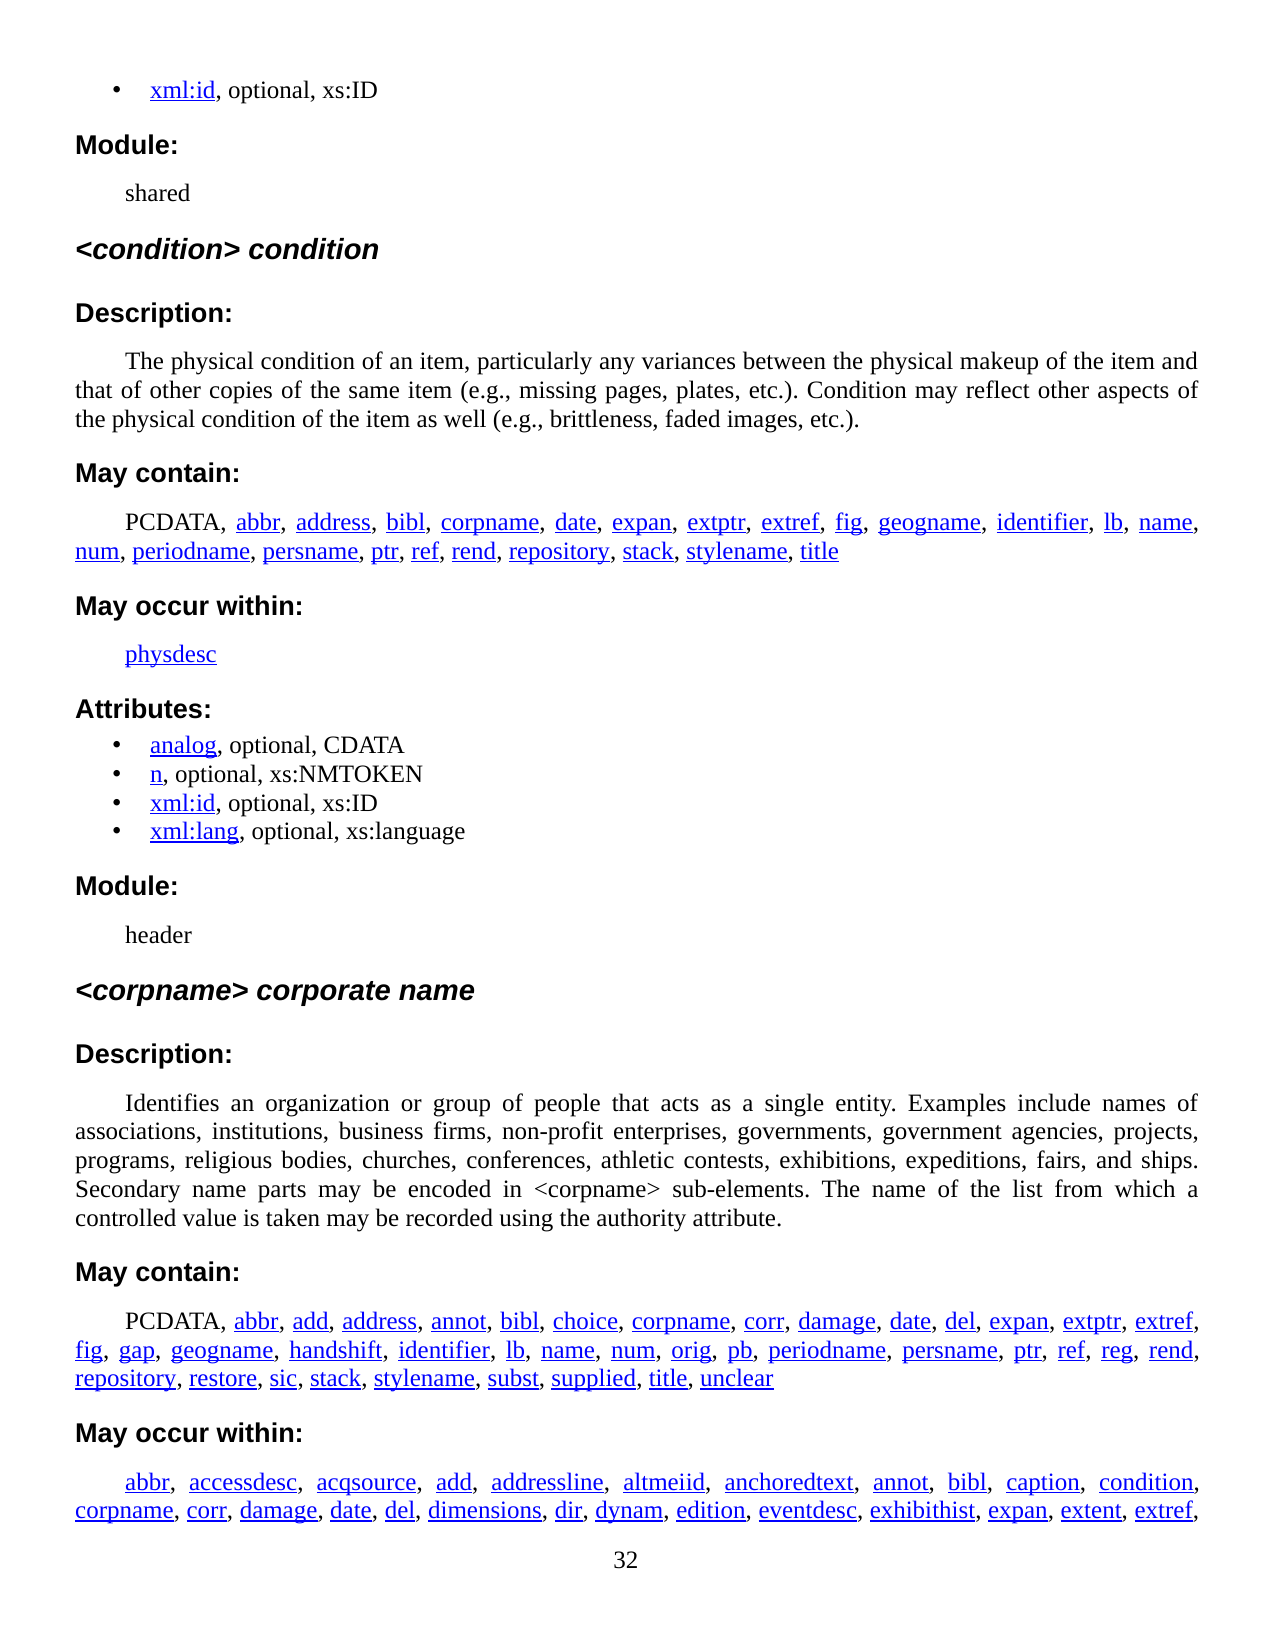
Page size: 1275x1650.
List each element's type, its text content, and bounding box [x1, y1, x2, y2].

text PCDATA, abbr, add, address, annot, bibl, choice, corpname, corr, damage, date, del, expan, extptr, extref, fig, gap, geogname, handshift, identifier, lb, name, num, orig, pb, periodname, persname, ptr, ref, reg, rend, repository, restore, sic, stack, stylename, subst, supplied, title, unclear [75, 1306, 1200, 1392]
subtitle May contain: [75, 457, 1200, 489]
list xml:id, optional, xs:ID [112, 788, 1200, 816]
text The physical condition of an item, particularly any variances between the physical makeup of the item and that of other copies of the same item (e.g., missing pages, plates, etc.). Condition may reflect other aspects of the physical condition of the item as well (e.g., brittleness, faded images, etc.). [75, 346, 1200, 432]
text abbr, accessdesc, acqsource, add, addressline, altmeiid, anchoredtext, annot, bibl, caption, condition, corpname, corr, damage, date, del, dimensions, dir, dynam, edition, eventdesc, exhibithist, expan, extent, extref, [75, 1467, 1200, 1524]
subtitle May occur within: [75, 589, 1200, 621]
subtitle Description: [75, 297, 1200, 328]
subtitle Description: [75, 1038, 1200, 1069]
subtitle <corpname> corporate name [75, 973, 1200, 1007]
subtitle Module: [75, 870, 1200, 901]
text header [75, 920, 1200, 948]
list analog, optional, CDATA [112, 730, 1200, 759]
text PCDATA, abbr, address, bibl, corpname, date, expan, extptr, extref, fig, geogname, identifier, lb, name, num, periodname, persname, ptr, ref, rend, repository, stack, stylename, title [75, 507, 1200, 564]
text physdesc [75, 639, 1200, 668]
subtitle May occur within: [75, 1417, 1200, 1448]
subtitle May contain: [75, 1256, 1200, 1288]
subtitle Attributes: [75, 693, 1200, 724]
subtitle Module: [75, 129, 1200, 160]
text Identifies an organization or group of people that acts as a single entity. Examples include names of associations, institutions, business firms, non-profit enterprises, governments, government agencies, projects, programs, religious bodies, churches, conferences, athletic contests, exhibitions, expeditions, fairs, and ships. Secondary name parts may be encoded in <corpname> sub-elements. The name of the list from which a controlled value is taken may be recorded using the authority attribute. [75, 1088, 1200, 1231]
text shared [75, 178, 1200, 207]
list n, optional, xs:NMTOKEN [112, 759, 1200, 788]
list xml:lang, optional, xs:language [112, 816, 1200, 845]
subtitle <condition> condition [75, 232, 1200, 266]
list xml:id, optional, xs:ID [112, 75, 1200, 104]
